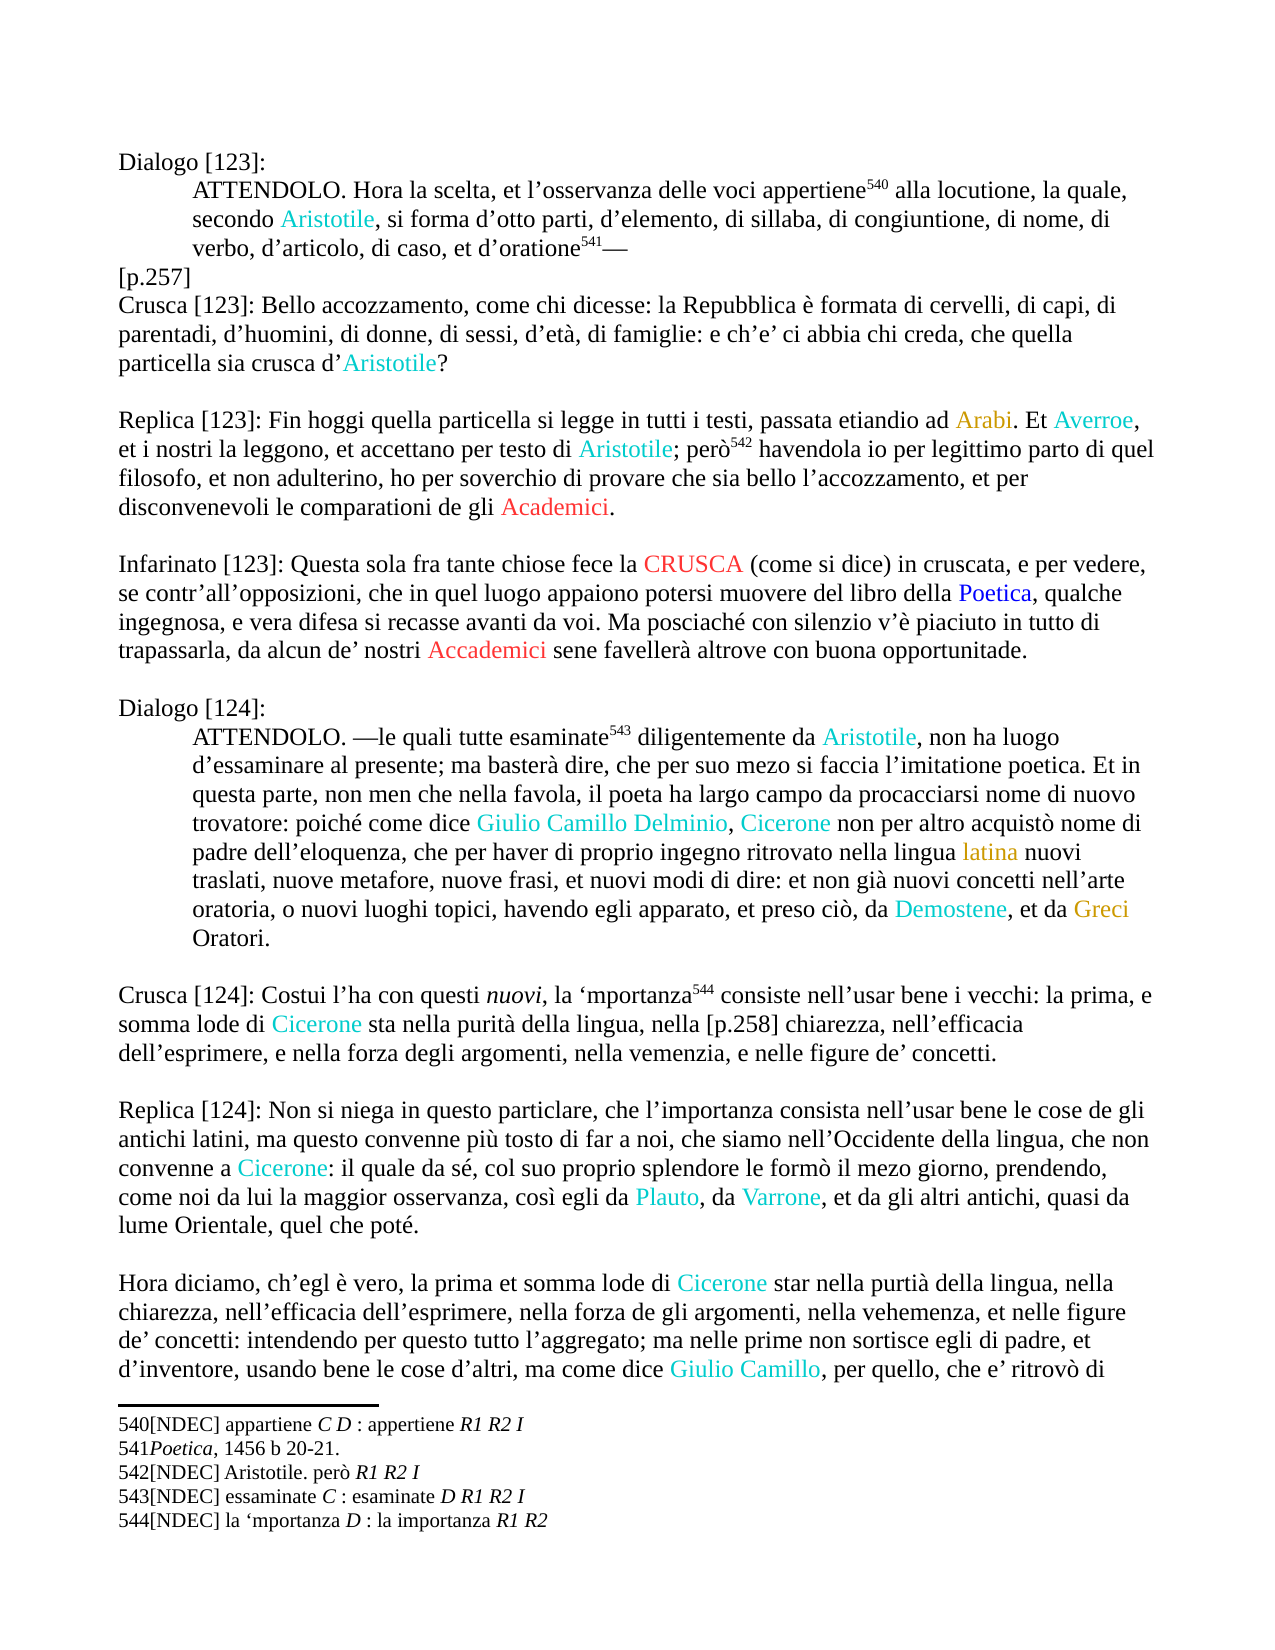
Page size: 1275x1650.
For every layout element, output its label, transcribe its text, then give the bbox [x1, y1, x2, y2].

text Replica [124]: Non si niega in questo particlare, che l’importanza consista nell’usar bene le cose de gli antichi latini, ma questo convenne più tosto di far a noi, che siamo nell’Occidente della lingua, che non convenne a Cicerone: il quale da sé, col suo proprio splendore le formò il mezo giorno, prendendo, come noi da lui la maggior osservanza, così egli da Plauto, da Varrone, et da gli altri antichi, quasi da lume Orientale, quel che poté. [118, 1096, 1157, 1239]
text [NDEC] essaminate C : esaminate D R1 R2 I [118, 1484, 1157, 1508]
text ATTENDOLO. Hora la scelta, et l’osservanza delle voci appertiene alla locutione, la quale, secondo Aristotile, si forma d’otto parti, d’elemento, di sillaba, di congiuntione, di nome, di verbo, d’articolo, di caso, et d’oratione— [192, 176, 1157, 262]
text [NDEC] appartiene C D : appertiene R1 R2 I [118, 1412, 1157, 1436]
text Crusca [123]: Bello accozzamento, come chi dicesse: la Repubblica è formata di cervelli, di capi, di parentadi, d’huomini, di donne, di sessi, d’età, di famiglie: e ch’e’ ci abbia chi creda, che quella particella sia crusca d’Aristotile? [118, 291, 1157, 377]
text Crusca [124]: Costui l’ha con questi nuovi, la ‘mportanza consiste nell’usar bene i vecchi: la prima, e somma lode di Cicerone sta nella purità della lingua, nella [p.258] chiarezza, nell’efficacia dell’esprimere, e nella forza degli argomenti, nella vemenzia, e nelle figure de’ concetti. [118, 981, 1157, 1067]
text Poetica, 1456 b 20-21. [118, 1436, 1157, 1460]
text Infarinato [123]: Questa sola fra tante chiose fece la CRUSCA (come si dice) in cruscata, e per vedere, se contr’all’opposizioni, che in quel luogo appaiono potersi muovere del libro della Poetica, qualche ingegnosa, e vera difesa si recasse avanti da voi. Ma posciaché con silenzio v’è piaciuto in tutto di trapassarla, da alcun de’ nostri Accademici sene favellerà altrove con buona opportunitade. [118, 549, 1157, 664]
text [NDEC] Aristotile. però R1 R2 I [118, 1460, 1157, 1484]
text [p.257] [118, 262, 1157, 291]
text ATTENDOLO. —le quali tutte esaminate diligentemente da Aristotile, non ha luogo d’essaminare al presente; ma basterà dire, che per suo mezo si faccia l’imitatione poetica. Et in questa parte, non men che nella favola, il poeta ha largo campo da procacciarsi nome di nuovo trovatore: poiché come dice Giulio Camillo Delminio, Cicerone non per altro acquistò nome di padre dell’eloquenza, che per haver di proprio ingegno ritrovato nella lingua latina nuovi traslati, nuove metafore, nuove frasi, et nuovi modi di dire: et non già nuovi concetti nell’arte oratoria, o nuovi luoghi topici, havendo egli apparato, et preso ciò, da Demostene, et da Greci Oratori. [192, 722, 1157, 952]
text Dialogo [124]: [118, 693, 1157, 722]
text Replica [123]: Fin hoggi quella particella si legge in tutti i testi, passata etiandio ad Arabi. Et Averroe, et i nostri la leggono, et accettano per testo di Aristotile; però havendola io per legittimo parto di quel filosofo, et non adulterino, ho per soverchio di provare che sia bello l’accozzamento, et per disconvenevoli le comparationi de gli Academici. [118, 406, 1157, 521]
text Dialogo [123]: [118, 147, 1157, 176]
text [NDEC] la ‘mportanza D : la importanza R1 R2 [118, 1508, 1157, 1532]
text Hora diciamo, ch’egl è vero, la prima et somma lode di Cicerone star nella purtià della lingua, nella chiarezza, nell’efficacia dell’esprimere, nella forza de gli argomenti, nella vehemenza, et nelle figure de’ concetti: intendendo per questo tutto l’aggregato; ma nelle prime non sortisce egli di padre, et d’inventore, usando bene le cose d’altri, ma come dice Giulio Camillo, per quello, che e’ ritrovò di [118, 1268, 1157, 1383]
